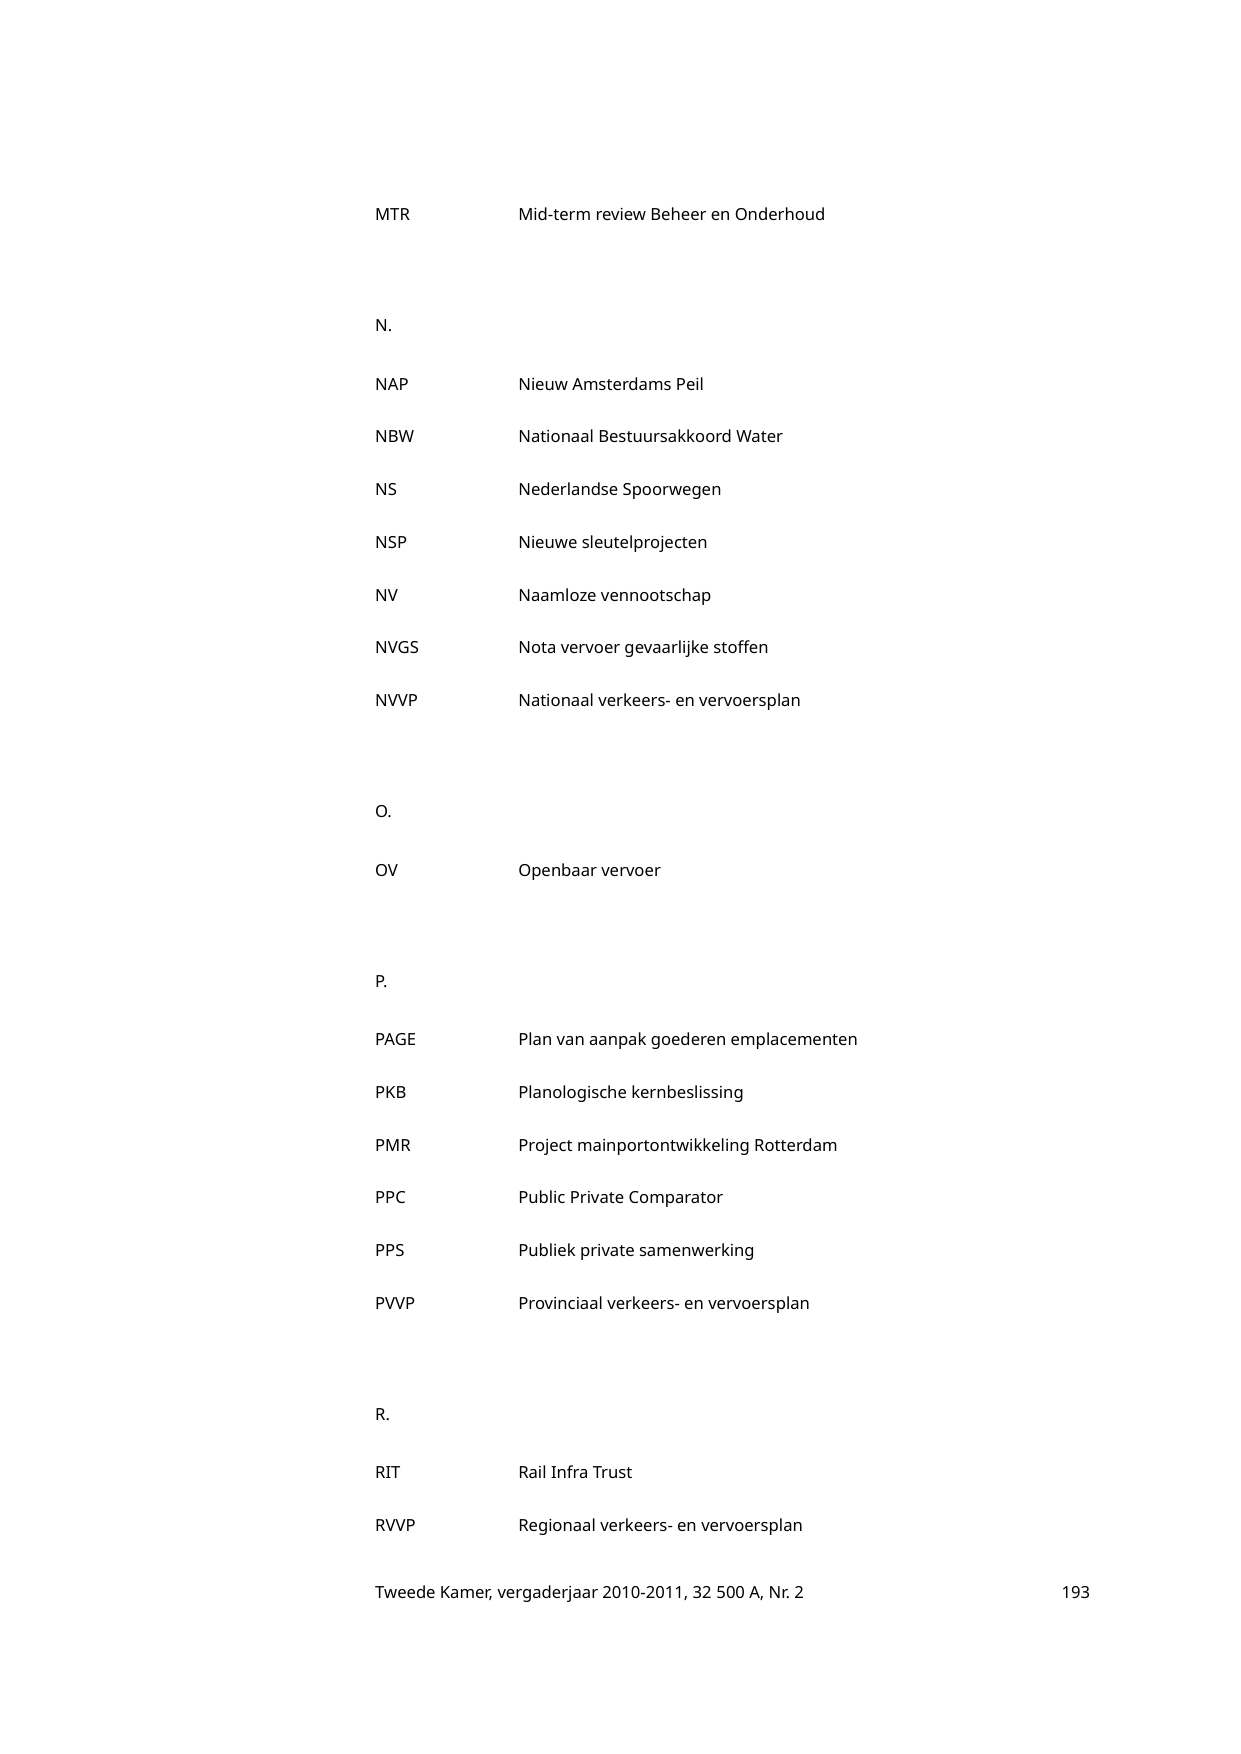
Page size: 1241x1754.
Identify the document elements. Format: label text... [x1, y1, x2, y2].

table_cell NVVP [375, 689, 518, 741]
table_cell Project mainportontwikkeling Rotterdam [518, 1133, 1090, 1186]
table_cell PAGE [375, 1028, 518, 1080]
table_cell [518, 150, 1090, 203]
table_cell [518, 911, 1090, 969]
table_cell Regionaal verkeers- en vervoersplan [518, 1514, 1090, 1536]
table_cell Planologische kernbeslissing [518, 1080, 1090, 1133]
table_cell PKB [375, 1080, 518, 1133]
table_cell Public Private Comparator [518, 1186, 1090, 1238]
table_cell Nota vervoer gevaarlijke stoffen [518, 636, 1090, 688]
table_cell [375, 911, 518, 969]
table_cell PPC [375, 1186, 518, 1238]
table_cell [518, 1344, 1090, 1402]
table_cell [518, 1403, 1090, 1461]
table_cell R. [375, 1403, 518, 1461]
table_cell NS [375, 478, 518, 530]
table_cell RIT [375, 1461, 518, 1513]
table_cell O. [375, 800, 518, 858]
table_cell Nieuwe sleutelprojecten [518, 530, 1090, 583]
table_cell [518, 255, 1090, 314]
table_cell RVVP [375, 1514, 518, 1536]
table_cell [518, 969, 1090, 1028]
table_cell Mid-term review Beheer en Onderhoud [518, 203, 1090, 255]
table_cell [518, 741, 1090, 800]
table_cell [518, 800, 1090, 858]
table_cell NV [375, 583, 518, 636]
table_cell Rail Infra Trust [518, 1461, 1090, 1513]
table_cell NAP [375, 372, 518, 425]
table_cell NBW [375, 425, 518, 478]
table_cell PPS [375, 1239, 518, 1291]
table_cell [518, 314, 1090, 372]
table_cell Nationaal Bestuursakkoord Water [518, 425, 1090, 478]
table_cell [375, 255, 518, 314]
table_cell NVGS [375, 636, 518, 688]
table_cell Openbaar vervoer [518, 858, 1090, 911]
table_cell P. [375, 969, 518, 1028]
table_cell Nederlandse Spoorwegen [518, 478, 1090, 530]
table_cell Provinciaal verkeers- en vervoersplan [518, 1291, 1090, 1344]
table_cell OV [375, 858, 518, 911]
table_cell NSP [375, 530, 518, 583]
table_cell PVVP [375, 1291, 518, 1344]
table_cell Publiek private samenwerking [518, 1239, 1090, 1291]
table_cell N. [375, 314, 518, 372]
table_cell Nieuw Amsterdams Peil [518, 372, 1090, 425]
table_cell Nationaal verkeers- en vervoersplan [518, 689, 1090, 741]
table_cell MTR [375, 203, 518, 255]
table_cell [375, 741, 518, 800]
table_cell [375, 150, 518, 203]
table_cell Plan van aanpak goederen emplacementen [518, 1028, 1090, 1080]
table_cell [375, 1344, 518, 1402]
table_cell Naamloze vennootschap [518, 583, 1090, 636]
table_cell PMR [375, 1133, 518, 1186]
